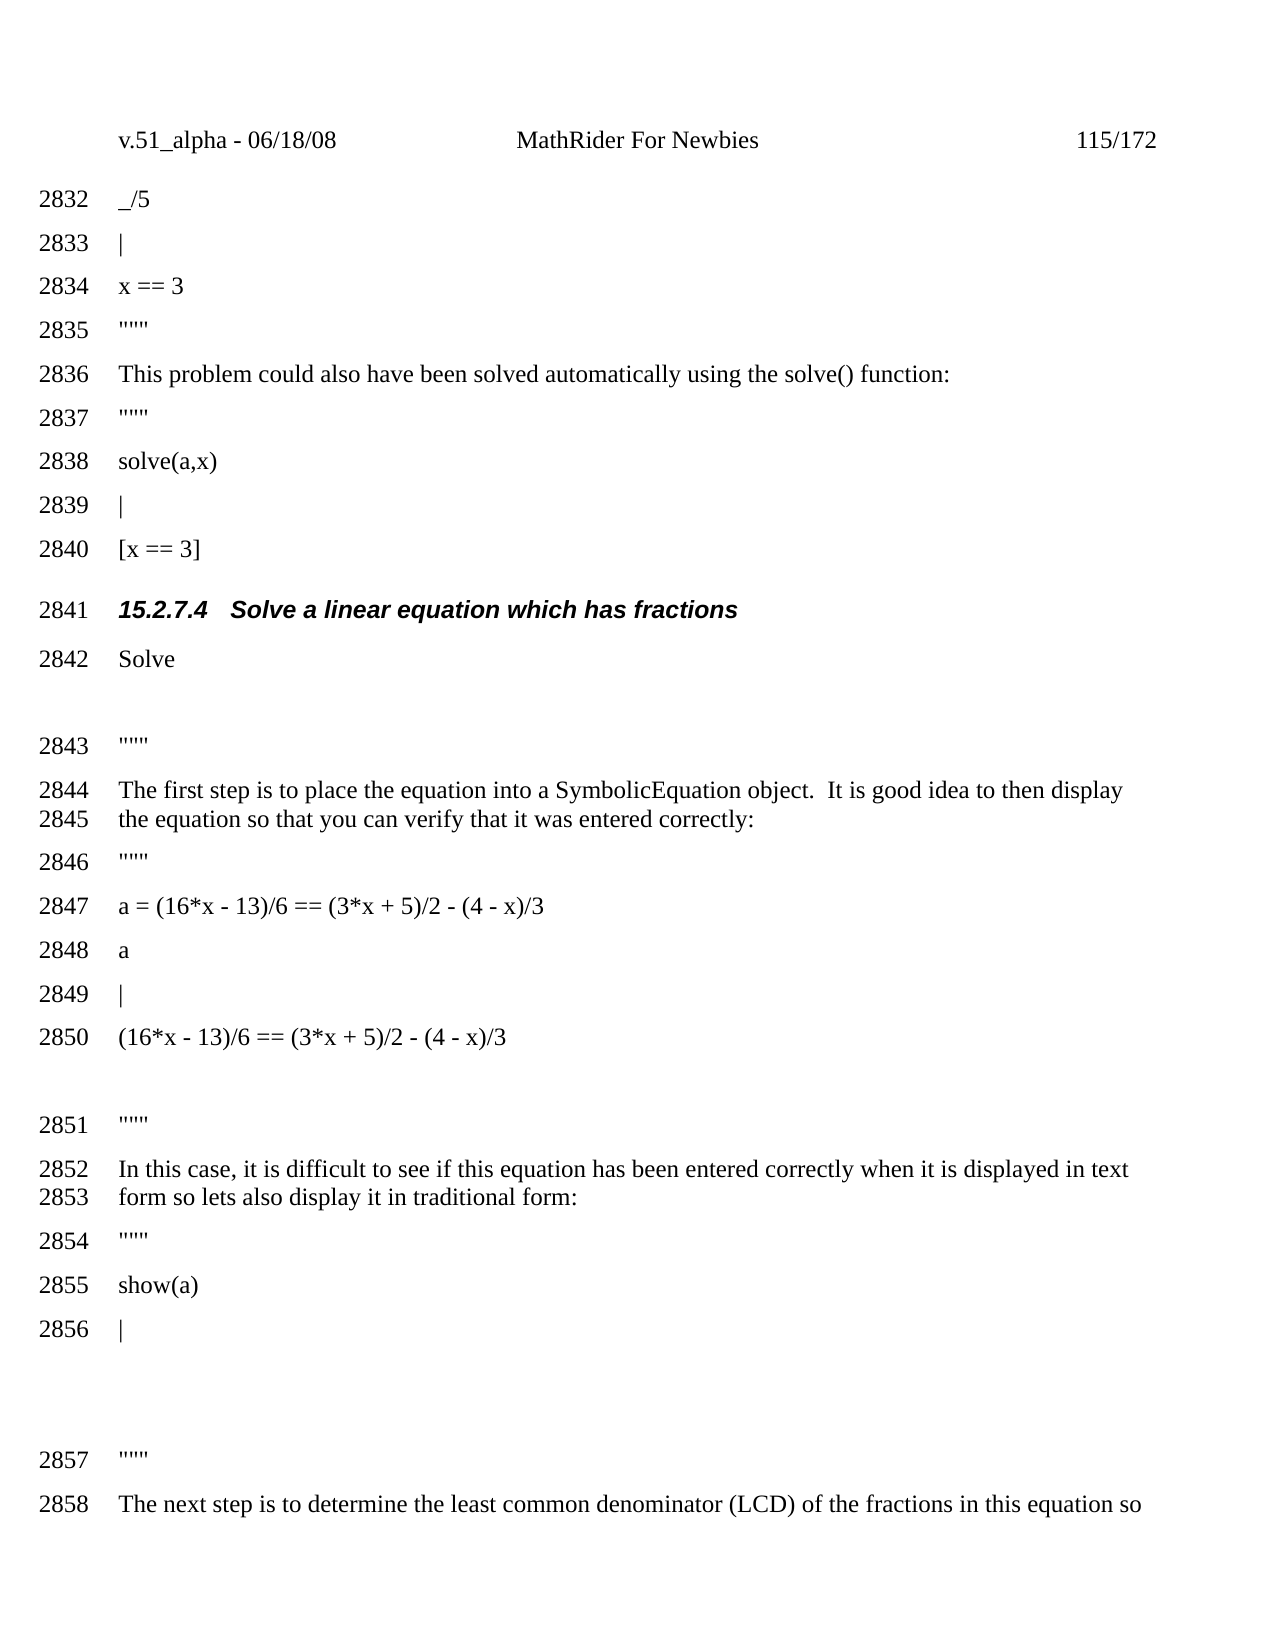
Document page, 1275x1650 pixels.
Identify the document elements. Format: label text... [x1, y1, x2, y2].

text [x == 3] [118, 534, 1157, 563]
text """ [118, 1445, 1157, 1474]
text | [118, 979, 1157, 1007]
text The next step is to determine the least common denominator (LCD) of the fractions in this equation so [118, 1489, 1157, 1517]
text a [118, 935, 1157, 964]
text x == 3 [118, 271, 1157, 300]
text a = (16*x - 13)/6 == (3*x + 5)/2 - (4 - x)/3 [118, 891, 1157, 920]
text | [118, 228, 1157, 256]
text The first step is to place the equation into a SymbolicEquation object. It is good idea to then display the equation so that you can verify that it was entered correctly: [118, 775, 1157, 832]
text """ [118, 1110, 1157, 1139]
text """ [118, 403, 1157, 431]
text Solve [118, 644, 1157, 672]
text """ [118, 847, 1157, 876]
text (16*x - 13)/6 == (3*x + 5)/2 - (4 - x)/3 [118, 1022, 1157, 1051]
text In this case, it is difficult to see if this equation has been entered correctly when it is displayed in text form so lets also display it in traditional form: [118, 1154, 1157, 1211]
text """ [118, 315, 1157, 344]
text This problem could also have been solved automatically using the solve() function: [118, 359, 1157, 388]
text """ [118, 1226, 1157, 1255]
text | [118, 1314, 1157, 1342]
text solve(a,x) [118, 446, 1157, 475]
text show(a) [118, 1270, 1157, 1299]
text """ [118, 731, 1157, 760]
text _/5 [118, 184, 1157, 213]
text | [118, 490, 1157, 519]
subtitle Solve a linear equation which has fractions [118, 595, 1157, 624]
